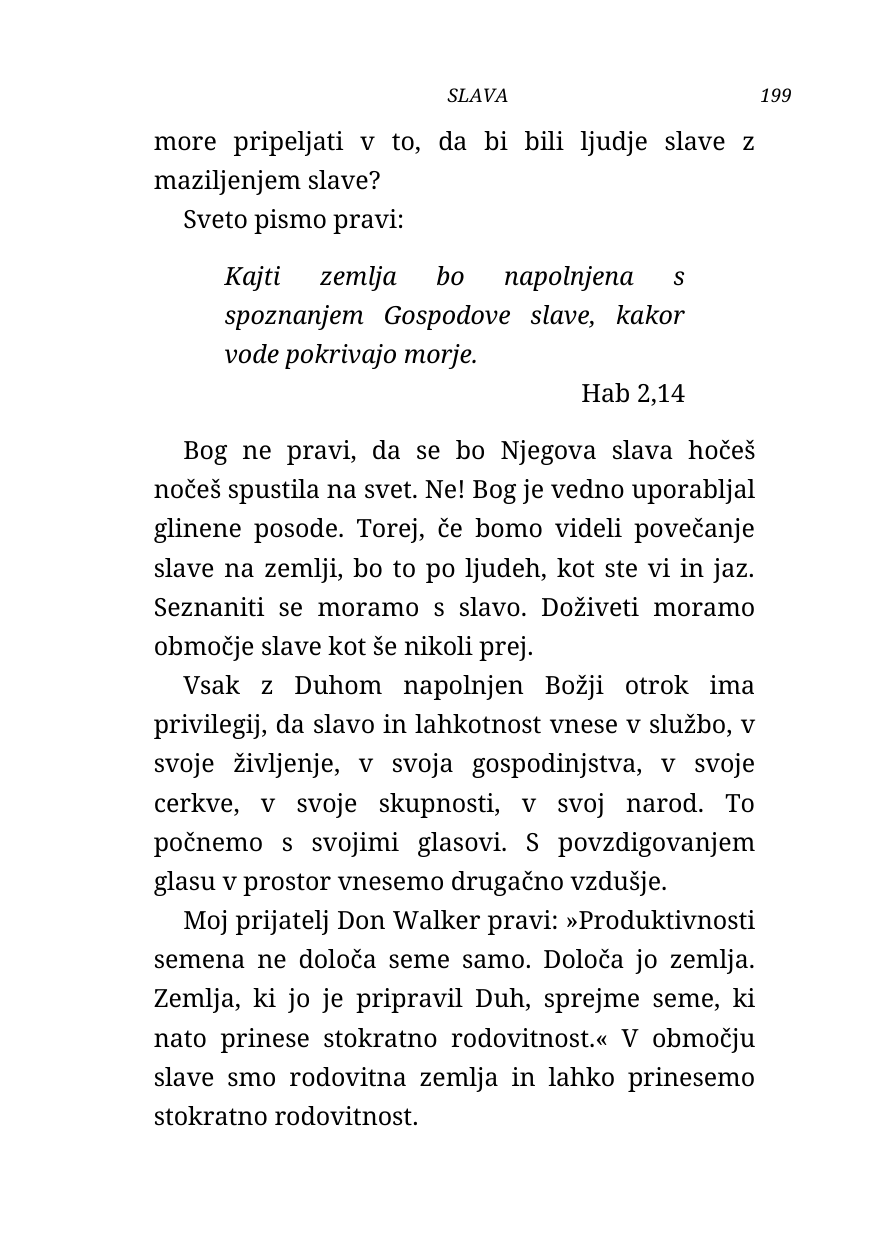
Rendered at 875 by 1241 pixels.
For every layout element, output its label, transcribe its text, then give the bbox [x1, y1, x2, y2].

text more pripeljati v to, da bi bili ljudje slave z maziljenjem slave? [153, 123, 756, 196]
text Sveto pismo pravi: [153, 202, 756, 236]
text Vsak z Duhom napolnjen Božji otrok ima privilegij, da slavo in lahkotnost vnese v službo, v svoje življenje, v svoja gospodinjstva, v svoje cerkve, v svoje skupnosti, v svoj narod. To počnemo s svojimi glasovi. S povzdigovanjem glasu v prostor vnesemo drugačno vzdušje. [153, 668, 756, 898]
text Kajti zemlja bo napolnjena s spoznanjem Gospodove slave, kakor vode pokrivajo morje. Hab 2,14 [224, 258, 685, 410]
text Moj prijatelj Don Walker pravi: »Produktivnosti semena ne določa seme samo. Določa jo zemlja. Zemlja, ki jo je pripravil Duh, sprejme seme, ki nato prinese stokratno rodovitnost.« V območju slave smo rodovitna zemlja in lahko prinesemo stokratno rodovitnost. [153, 903, 756, 1133]
text Bog ne pravi, da se bo Njegova slava hočeš nočeš spustila na svet. Ne! Bog je vedno uporabljal glinene posode. Torej, če bomo videli povečanje slave na zemlji, bo to po ljudeh, kot ste vi in jaz. Seznaniti se moramo s slavo. Doživeti moramo območje slave kot še nikoli prej. [153, 433, 756, 663]
